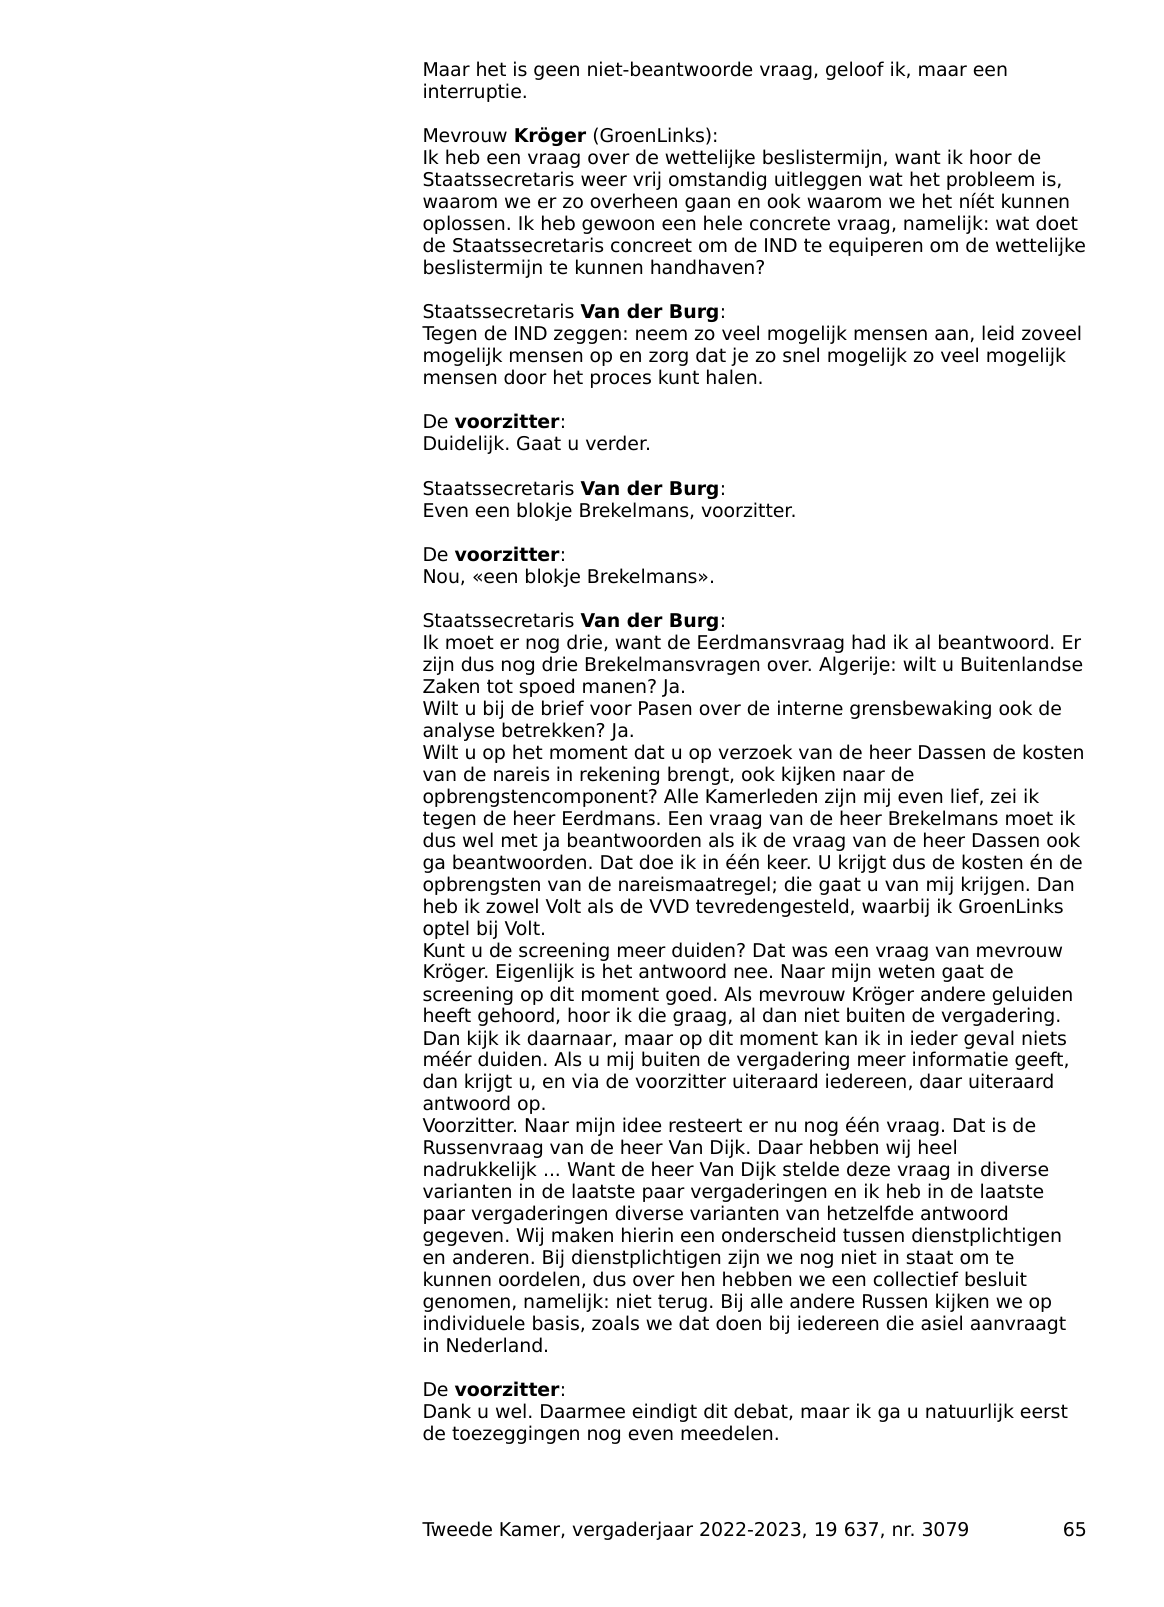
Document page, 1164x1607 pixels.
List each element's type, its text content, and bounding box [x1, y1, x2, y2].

text Ik moet er nog drie, want de Eerdmansvraag had ik al beantwoord. Er zijn dus nog drie Brekelmansvragen over. Algerije: wilt u Buitenlandse Zaken tot spoed manen? Ja. [422, 632, 1087, 698]
text Staatssecretaris Van der Burg: [422, 301, 1087, 323]
text Dank u wel. Daarmee eindigt dit debat, maar ik ga u natuurlijk eerst de toezeggingen nog even meedelen. [422, 1401, 1087, 1445]
text Staatssecretaris Van der Burg: [422, 610, 1087, 632]
text Wilt u bij de brief voor Pasen over de interne grensbewaking ook de analyse betrekken? Ja. [422, 698, 1087, 742]
text Mevrouw Kröger (GroenLinks): [422, 125, 1087, 147]
text Maar het is geen niet-beantwoorde vraag, geloof ik, maar een interruptie. [422, 59, 1087, 103]
text Staatssecretaris Van der Burg: [422, 477, 1087, 499]
text Voorzitter. Naar mijn idee resteert er nu nog één vraag. Dat is de Russenvraag van de heer Van Dijk. Daar hebben wij heel nadrukkelijk ... Want de heer Van Dijk stelde deze vraag in diverse varianten in de laatste paar vergaderingen en ik heb in de laatste paar vergaderingen diverse varianten van hetzelfde antwoord gegeven. Wij maken hierin een onderscheid tussen dienstplichtigen en anderen. Bij dienstplichtigen zijn we nog niet in staat om te kunnen oordelen, dus over hen hebben we een collectief besluit genomen, namelijk: niet terug. Bij alle andere Russen kijken we op individuele basis, zoals we dat doen bij iedereen die asiel aanvraagt in Nederland. [422, 1115, 1087, 1357]
text Kunt u de screening meer duiden? Dat was een vraag van mevrouw Kröger. Eigenlijk is het antwoord nee. Naar mijn weten gaat de screening op dit moment goed. Als mevrouw Kröger andere geluiden heeft gehoord, hoor ik die graag, al dan niet buiten de vergadering. Dan kijk ik daarnaar, maar op dit moment kan ik in ieder geval niets méér duiden. Als u mij buiten de vergadering meer informatie geeft, dan krijgt u, en via de voorzitter uiteraard iedereen, daar uiteraard antwoord op. [422, 939, 1087, 1115]
text De voorzitter: [422, 411, 1087, 433]
text Wilt u op het moment dat u op verzoek van de heer Dassen de kosten van de nareis in rekening brengt, ook kijken naar de opbrengstencomponent? Alle Kamerleden zijn mij even lief, zei ik tegen de heer Eerdmans. Een vraag van de heer Brekelmans moet ik dus wel met ja beantwoorden als ik de vraag van de heer Dassen ook ga beantwoorden. Dat doe ik in één keer. U krijgt dus de kosten én de opbrengsten van de nareismaatregel; die gaat u van mij krijgen. Dan heb ik zowel Volt als de VVD tevredengesteld, waarbij ik GroenLinks optel bij Volt. [422, 742, 1087, 939]
text Ik heb een vraag over de wettelijke beslistermijn, want ik hoor de Staatssecretaris weer vrij omstandig uitleggen wat het probleem is, waarom we er zo overheen gaan en ook waarom we het níét kunnen oplossen. Ik heb gewoon een hele concrete vraag, namelijk: wat doet de Staatssecretaris concreet om de IND te equiperen om de wettelijke beslistermijn te kunnen handhaven? [422, 147, 1087, 279]
text Duidelijk. Gaat u verder. [422, 433, 1087, 455]
text De voorzitter: [422, 544, 1087, 566]
text Nou, «een blokje Brekelmans». [422, 566, 1087, 588]
text De voorzitter: [422, 1379, 1087, 1401]
text Even een blokje Brekelmans, voorzitter. [422, 499, 1087, 521]
text Tegen de IND zeggen: neem zo veel mogelijk mensen aan, leid zoveel mogelijk mensen op en zorg dat je zo snel mogelijk zo veel mogelijk mensen door het proces kunt halen. [422, 323, 1087, 389]
